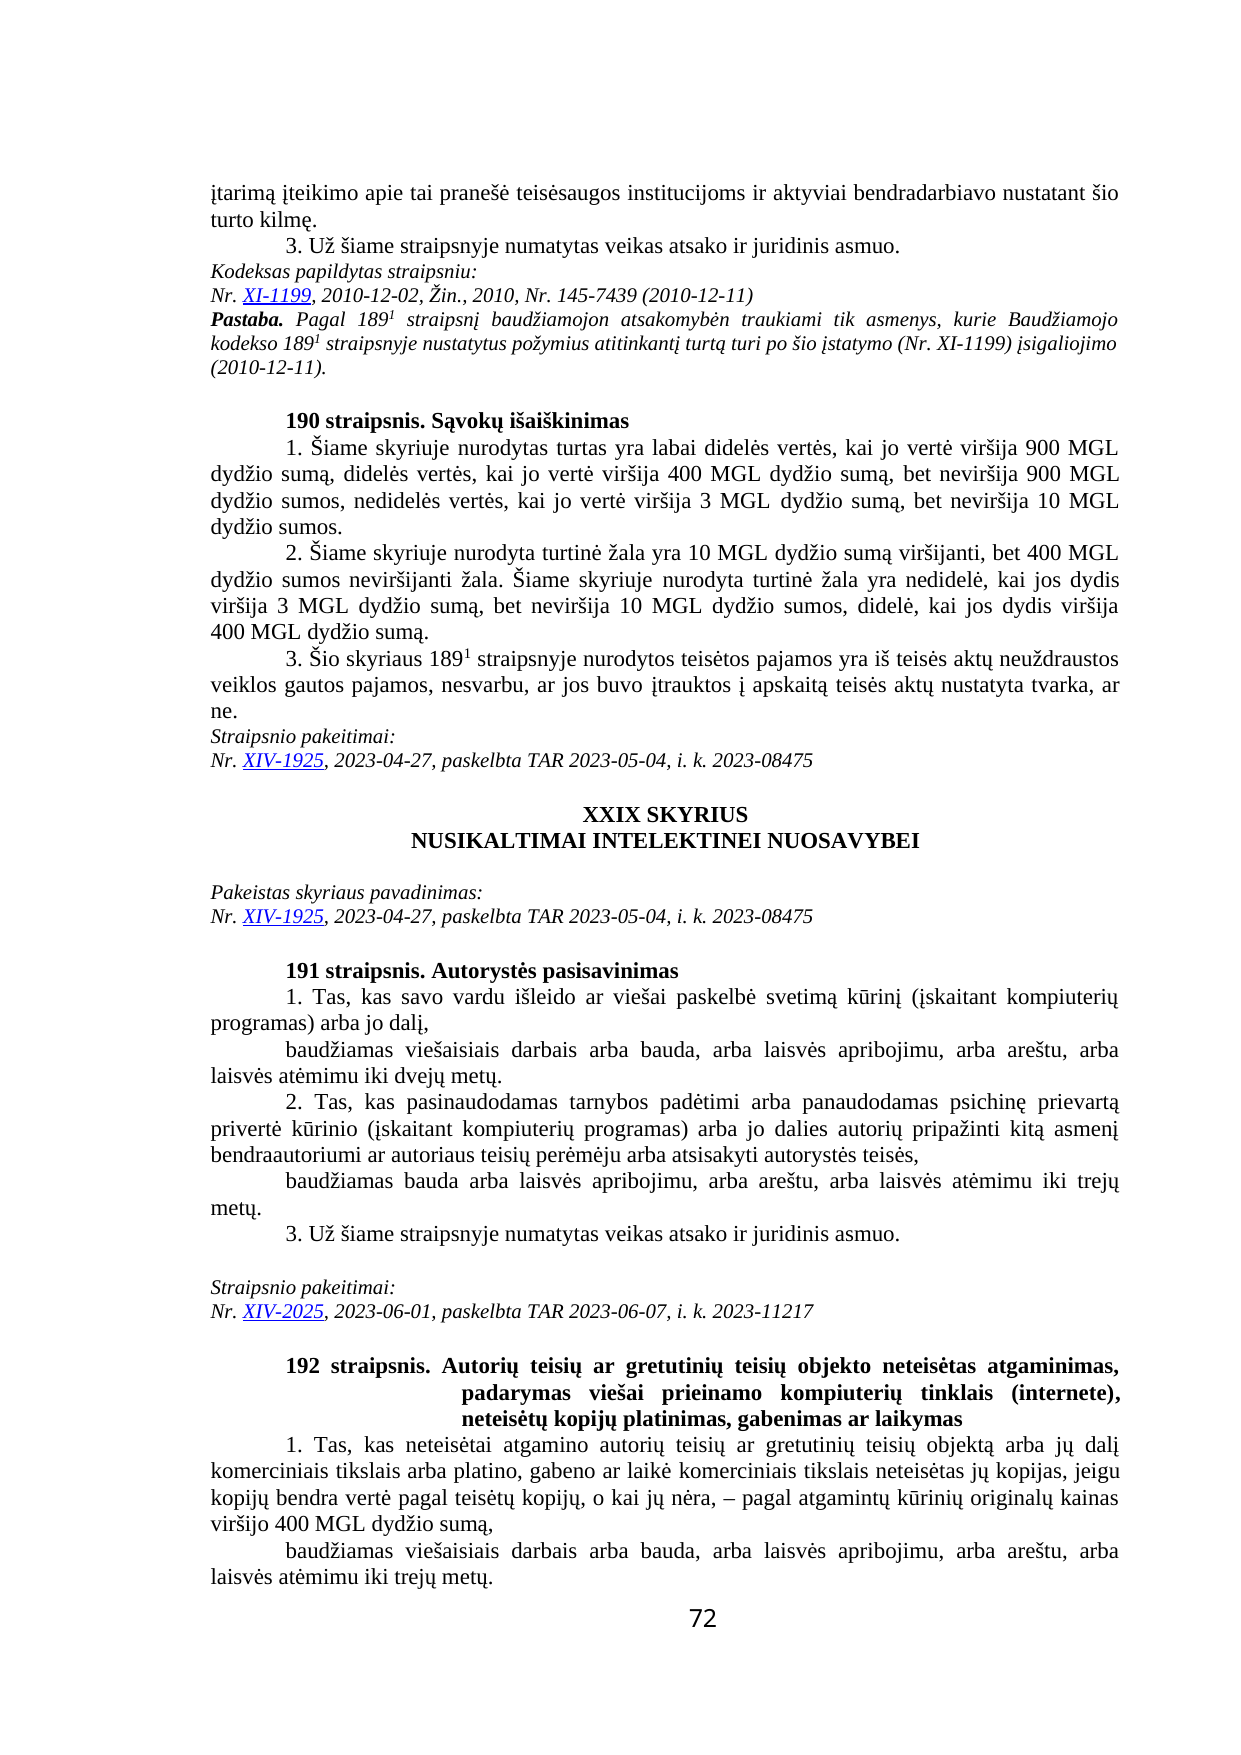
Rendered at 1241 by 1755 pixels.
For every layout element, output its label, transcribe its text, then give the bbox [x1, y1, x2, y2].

text 3. Už šiame straipsnyje numatytas veikas atsako ir juridinis asmuo. [210, 232, 1120, 258]
text Nr. XI-1199, 2010-12-02, Žin., 2010, Nr. 145-7439 (2010-12-11) [210, 283, 1120, 307]
text 2. Tas, kas pasinaudodamas tarnybos padėtimi arba panaudodamas psichinę prievartą privertė kūrinio (įskaitant kompiuterių programas) arba jo dalies autorių pripažinti kitą asmenį bendraautoriumi ar autoriaus teisių perėmėju arba atsisakyti autorystės teisės, [210, 1088, 1120, 1167]
text 192 straipsnis. Autorių teisių ar gretutinių teisių objekto neteisėtas atgaminimas, padarymas viešai prieinamo kompiuterių tinklais (internete), neteisėtų kopijų platinimas, gabenimas ar laikymas [285, 1352, 1120, 1431]
subtitle XXIX SKYRIUS [210, 801, 1120, 827]
text Nr. XIV-2025, 2023-06-01, paskelbta TAR 2023-06-07, i. k. 2023-11217 [210, 1299, 1120, 1323]
text baudžiamas viešaisiais darbais arba bauda, arba laisvės apribojimu, arba areštu, arba laisvės atėmimu iki trejų metų. [210, 1537, 1120, 1589]
text 190 straipsnis. Sąvokų išaiškinimas [210, 408, 1120, 434]
text NUSIKALTIMAI INTELEKTINEI NUOSAVYBEI [210, 827, 1120, 853]
text 1. Šiame skyriuje nurodytas turtas yra labai didelės vertės, kai jo vertė viršija 900 MGL dydžio sumą, didelės vertės, kai jo vertė viršija 400 MGL dydžio sumą, bet neviršija 900 MGL dydžio sumos, nedidelės vertės, kai jo vertė viršija 3 MGL dydžio sumą, bet neviršija 10 MGL dydžio sumos. [210, 434, 1120, 539]
text baudžiamas bauda arba laisvės apribojimu, arba areštu, arba laisvės atėmimu iki trejų metų. [210, 1167, 1120, 1220]
text Nr. XIV-1925, 2023-04-27, paskelbta TAR 2023-05-04, i. k. 2023-08475 [210, 904, 1120, 928]
text Straipsnio pakeitimai: [210, 1275, 1120, 1299]
text Straipsnio pakeitimai: [210, 724, 1120, 748]
text Kodeksas papildytas straipsniu: [210, 258, 1120, 283]
text baudžiamas viešaisiais darbais arba bauda, arba laisvės apribojimu, arba areštu, arba laisvės atėmimu iki dvejų metų. [210, 1036, 1120, 1088]
text 1. Tas, kas neteisėtai atgamino autorių teisių ar gretutinių teisių objektą arba jų dalį komerciniais tikslais arba platino, gabeno ar laikė komerciniais tikslais neteisėtas jų kopijas, jeigu kopijų bendra vertė pagal teisėtų kopijų, o kai jų nėra, – pagal atgamintų kūrinių originalų kainas viršijo 400 MGL dydžio sumą, [210, 1431, 1120, 1537]
text Pakeistas skyriaus pavadinimas: [210, 880, 1120, 904]
text 191 straipsnis. Autorystės pasisavinimas [210, 957, 1120, 983]
text 2. Šiame skyriuje nurodyta turtinė žala yra 10 MGL dydžio sumą viršijanti, bet 400 MGL dydžio sumos neviršijanti žala. Šiame skyriuje nurodyta turtinė žala yra nedidelė, kai jos dydis viršija 3 MGL dydžio sumą, bet neviršija 10 MGL dydžio sumos, didelė, kai jos dydis viršija 400 MGL dydžio sumą. [210, 539, 1120, 645]
text 1. Tas, kas savo vardu išleido ar viešai paskelbė svetimą kūrinį (įskaitant kompiuterių programas) arba jo dalį, [210, 983, 1120, 1036]
text 3. Šio skyriaus 1891 straipsnyje nurodytos teisėtos pajamos yra iš teisės aktų neuždraustos veiklos gautos pajamos, nesvarbu, ar jos buvo įtrauktos į apskaitą teisės aktų nustatyta tvarka, ar ne. [210, 645, 1120, 724]
text 3. Už šiame straipsnyje numatytas veikas atsako ir juridinis asmuo. [210, 1220, 1120, 1247]
text Pastaba. Pagal 1891 straipsnį baudžiamojon atsakomybėn traukiami tik asmenys, kurie Baudžiamojo kodekso 1891 straipsnyje nustatytus požymius atitinkantį turtą turi po šio įstatymo (Nr. XI-1199) įsigaliojimo (2010-12-11). [210, 307, 1120, 379]
text įtarimą įteikimo apie tai pranešė teisėsaugos institucijoms ir aktyviai bendradarbiavo nustatant šio turto kilmę. [210, 179, 1120, 232]
text Nr. XIV-1925, 2023-04-27, paskelbta TAR 2023-05-04, i. k. 2023-08475 [210, 748, 1120, 772]
